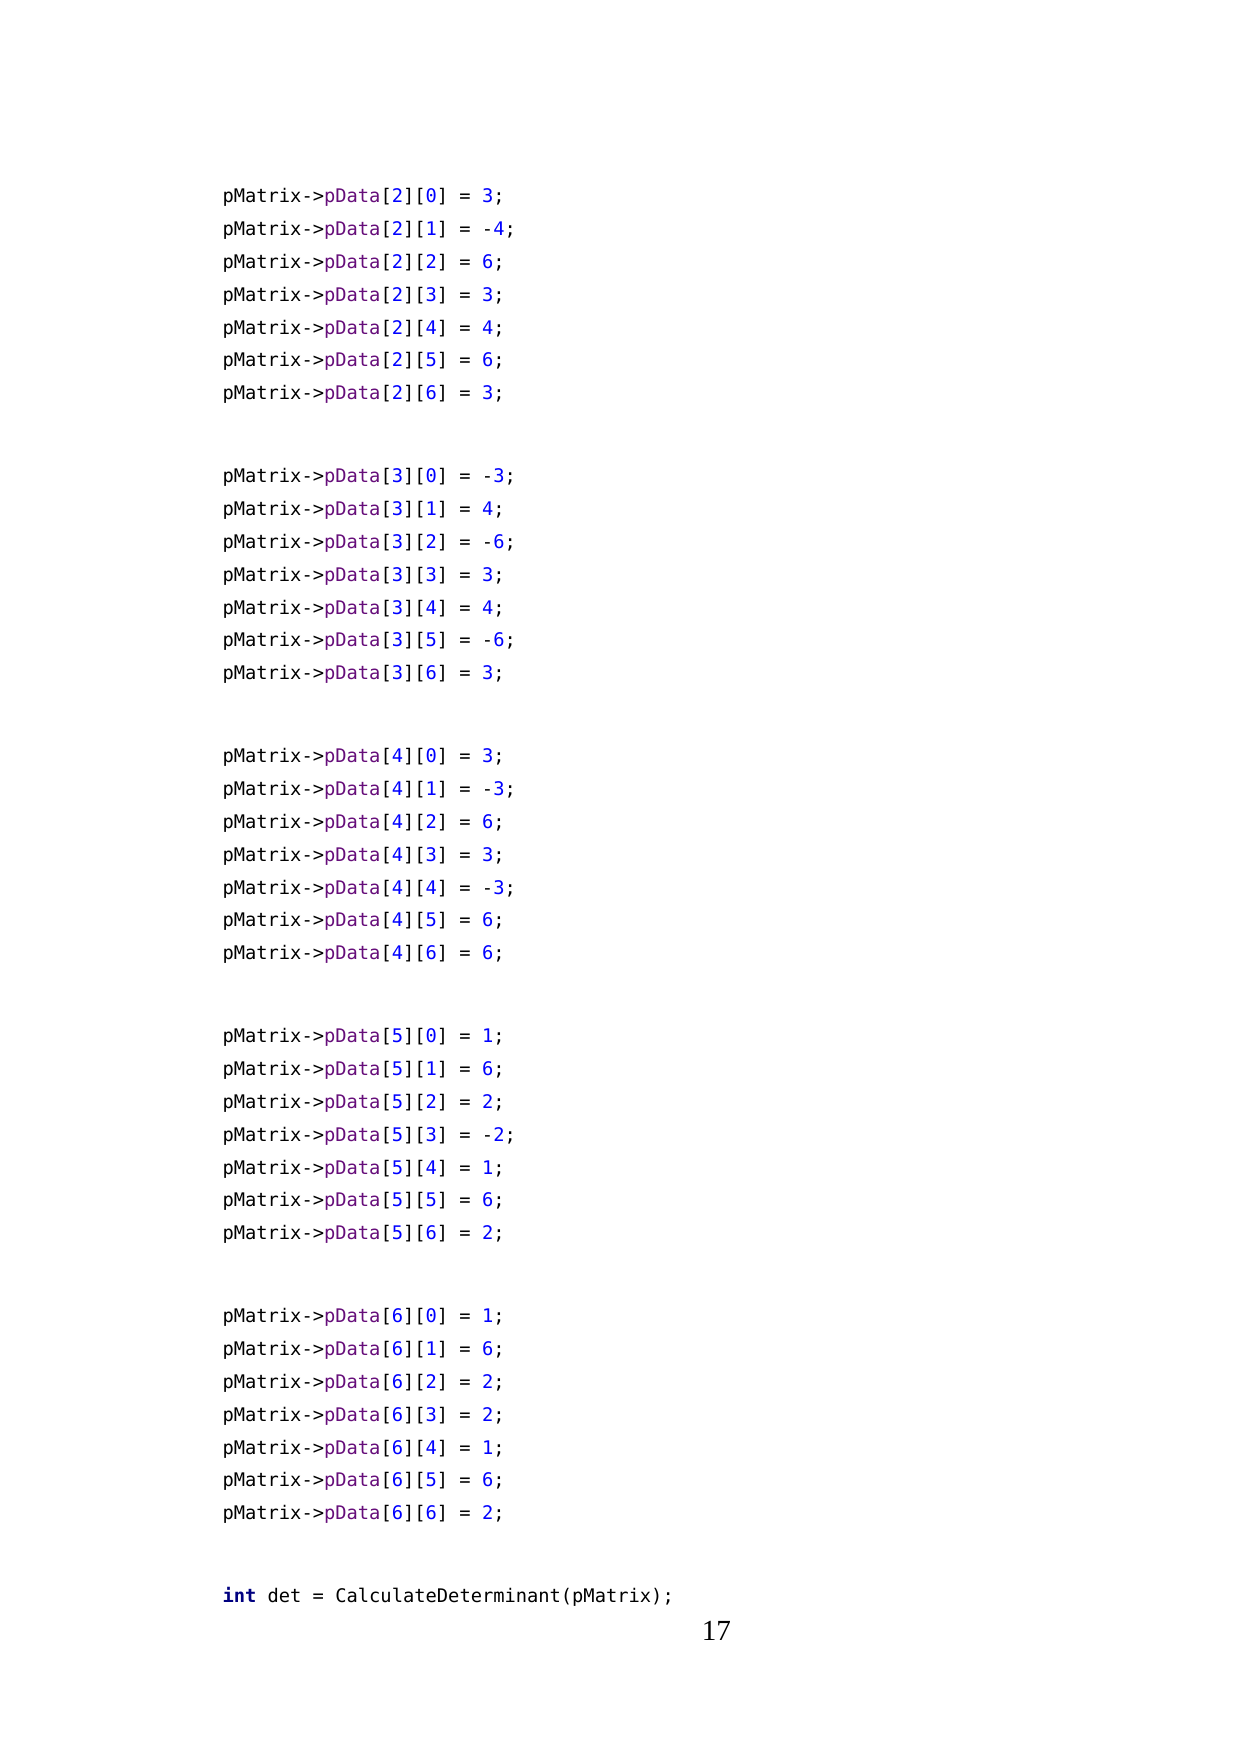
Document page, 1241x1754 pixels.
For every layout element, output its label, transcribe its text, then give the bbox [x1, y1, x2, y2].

text pMatrix->pData[2][0] = 3; pMatrix->pData[2][1] = -4; pMatrix->pData[2][2] = 6; pMatrix->pData[2][3] = 3; pMatrix->pData[2][4] = 4; pMatrix->pData[2][5] = 6; pMatrix->pData[2][6] = 3; pMatrix->pData[3][0] = -3; pMatrix->pData[3][1] = 4; pMatrix->pData[3][2] = -6; pMatrix->pData[3][3] = 3; pMatrix->pData[3][4] = 4; pMatrix->pData[3][5] = -6; pMatrix->pData[3][6] = 3; pMatrix->pData[4][0] = 3; pMatrix->pData[4][1] = -3; pMatrix->pData[4][2] = 6; pMatrix->pData[4][3] = 3; pMatrix->pData[4][4] = -3; pMatrix->pData[4][5] = 6; pMatrix->pData[4][6] = 6; pMatrix->pData[5][0] = 1; pMatrix->pData[5][1] = 6; pMatrix->pData[5][2] = 2; pMatrix->pData[5][3] = -2; pMatrix->pData[5][4] = 1; pMatrix->pData[5][5] = 6; pMatrix->pData[5][6] = 2; pMatrix->pData[6][0] = 1; pMatrix->pData[6][1] = 6; pMatrix->pData[6][2] = 2; pMatrix->pData[6][3] = 2; pMatrix->pData[6][4] = 1; pMatrix->pData[6][5] = 6; pMatrix->pData[6][6] = 2; int det = CalculateDeterminant(pMatrix); [177, 141, 1181, 1607]
